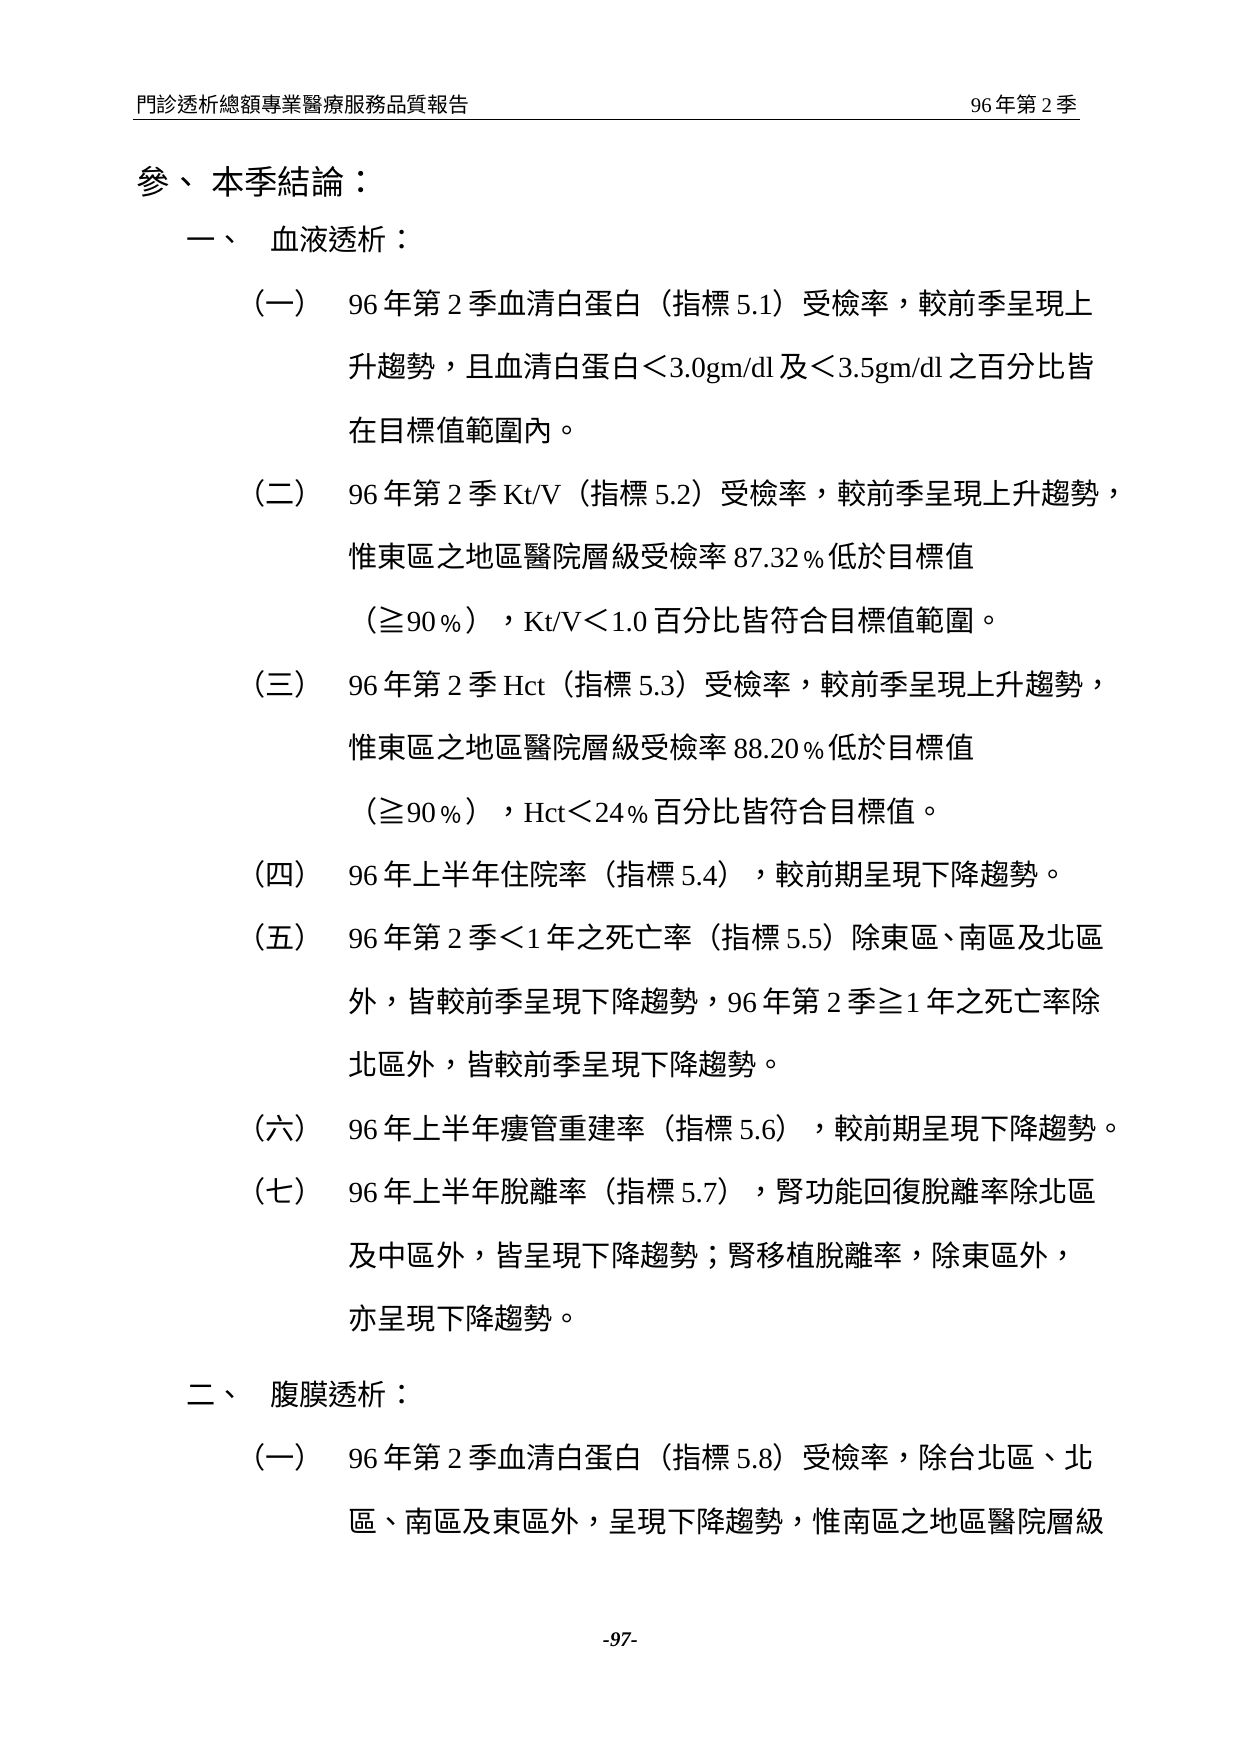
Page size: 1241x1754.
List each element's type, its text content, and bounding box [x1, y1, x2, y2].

list 腹膜透析： [186, 1372, 1104, 1414]
list 本季結論： [136, 156, 1104, 204]
list 96年第2季Kt/V（指標5.2）受檢率，較前季呈現上升趨勢，惟東區之地區醫院層級受檢率87.32﹪低於目標值（≧90﹪），Kt/V＜1.0百分比皆符合目標值範圍。 [236, 471, 1104, 640]
list 96年第2季血清白蛋白（指標5.8）受檢率，除台北區、北區、南區及東區外，呈現下降趨勢，惟南區之地區醫院層級 [236, 1435, 1104, 1541]
list 96年第2季＜1年之死亡率（指標5.5）除東區、南區及北區外，皆較前季呈現下降趨勢，96年第2季≧1年之死亡率除北區外，皆較前季呈現下降趨勢。 [236, 915, 1104, 1084]
list 96年第2季Hct（指標5.3）受檢率，較前季呈現上升趨勢，惟東區之地區醫院層級受檢率88.20﹪低於目標值（≧90﹪），Hct＜24﹪百分比皆符合目標值。 [236, 661, 1104, 831]
list 96年上半年脫離率（指標5.7），腎功能回復脫離率除北區及中區外，皆呈現下降趨勢；腎移植脫離率，除東區外，亦呈現下降趨勢。 [236, 1169, 1104, 1338]
list 96年第2季血清白蛋白（指標5.1）受檢率，較前季呈現上升趨勢，且血清白蛋白＜3.0gm/dl及＜3.5gm/dl之百分比皆在目標值範圍內。 [236, 280, 1104, 449]
list 血液透析： [186, 217, 1104, 259]
list 96年上半年瘻管重建率（指標5.6），較前期呈現下降趨勢。 [236, 1105, 1104, 1148]
list 96年上半年住院率（指標5.4），較前期呈現下降趨勢。 [236, 852, 1104, 894]
